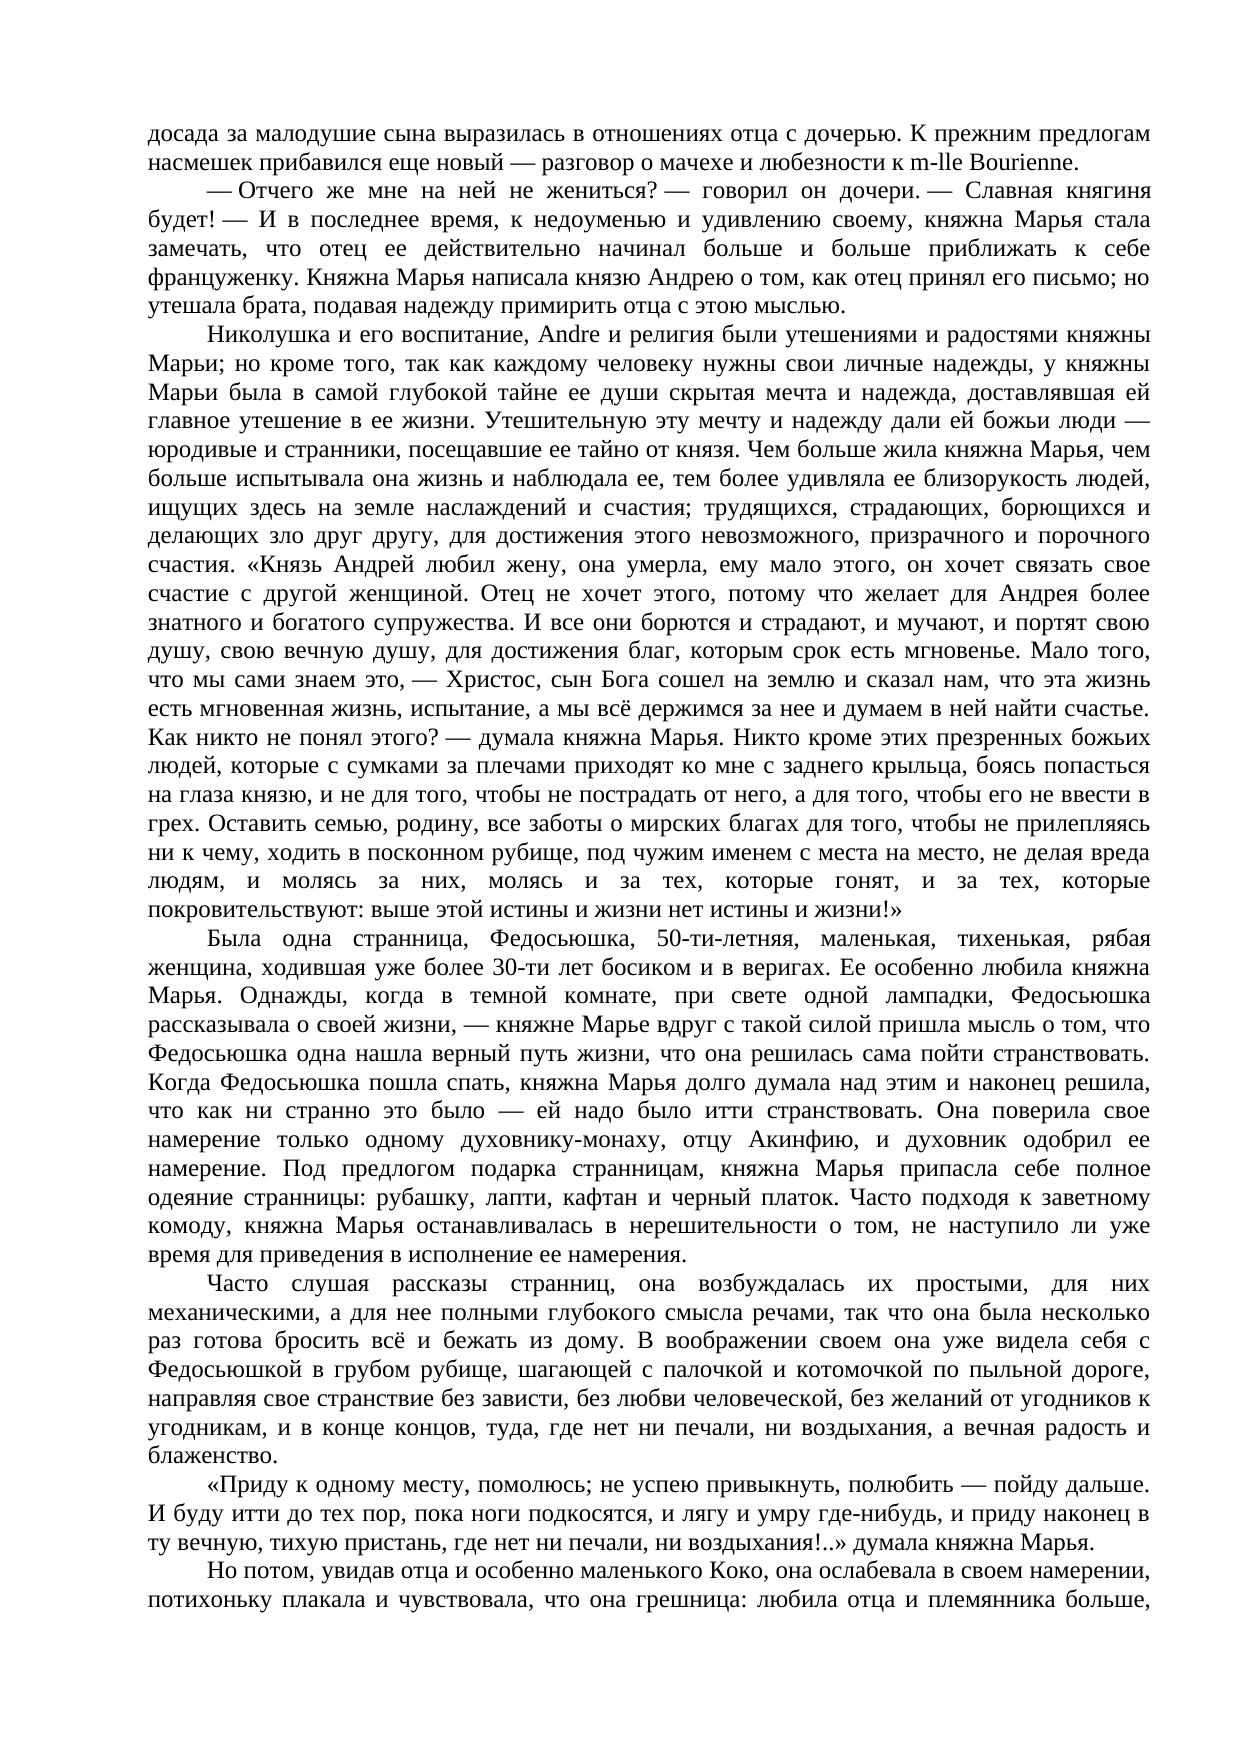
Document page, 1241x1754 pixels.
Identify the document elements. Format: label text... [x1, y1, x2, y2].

text «Приду к одному месту, помолюсь; не успею привыкнуть, полюбить — пойду дальше. И буду итти до тех пор, пока ноги подкосятся, и лягу и умру где-нибудь, и приду наконец в ту вечную, тихую пристань, где нет ни печали, ни воздыхания!..» думала княжна Марья. [148, 1469, 1152, 1556]
text Была одна странница, Федосьюшка, 50-ти-летняя, маленькая, тихенькая, рябая женщина, ходившая уже более 30-ти лет босиком и в веригах. Ее особенно любила княжна Марья. Однажды, когда в темной комнате, при свете одной лампадки, Федосьюшка рассказывала о своей жизни, — княжне Марье вдруг с такой силой пришла мысль о том, что Федосьюшка одна нашла верный путь жизни, что она решилась сама пойти странствовать. Когда Федосьюшка пошла спать, княжна Марья долго думала над этим и наконец решила, что как ни странно это было — ей надо было итти странствовать. Она поверила свое намерение только одному духовнику-монаху, отцу Акинфию, и духовник одобрил ее намерение. Под предлогом подарка странницам, княжна Марья припасла себе полное одеяние странницы: рубашку, лапти, кафтан и черный платок. Часто подходя к заветному комоду, княжна Марья останавливалась в нерешительности о том, не наступило ли уже время для приведения в исполнение ее намерения. [148, 923, 1152, 1268]
text досада за малодушие сына выразилась в отношениях отца с дочерью. К прежним предлогам насмешек прибавился еще новый — разговор о мачехе и любезности к m-lle Bourienne. [148, 118, 1152, 176]
text Часто слушая рассказы странниц, она возбуждалась их простыми, для них механическими, а для нее полными глубокого смысла речами, так что она была несколько раз готова бросить всё и бежать из дому. В воображении своем она уже видела себя с Федосьюшкой в грубом рубище, шагающей с палочкой и котомочкой по пыльной дороге, направляя свое странствие без зависти, без любви человеческой, без желаний от угодников к угодникам, и в конце концов, туда, где нет ни печали, ни воздыхания, а вечная радость и блаженство. [148, 1268, 1152, 1469]
text Николушка и его воспитание, Andre и религия были утешениями и радостями княжны Марьи; но кроме того, так как каждому человеку нужны свои личные надежды, у княжны Марьи была в самой глубокой тайне ее души скрытая мечта и надежда, доставлявшая ей главное утешение в ее жизни. Утешительную эту мечту и надежду дали ей божьи люди — юродивые и странники, посещавшие ее тайно от князя. Чем больше жила княжна Марья, чем больше испытывала она жизнь и наблюдала ее, тем более удивляла ее близорукость людей, ищущих здесь на земле наслаждений и счастия; трудящихся, страдающих, борющихся и делающих зло друг другу, для достижения этого невозможного, призрачного и порочного счастия. «Князь Андрей любил жену, она умерла, ему мало этого, он хочет связать свое счастие с другой женщиной. Отец не хочет этого, потому что желает для Андрея более знатного и богатого супружества. И все они борются и страдают, и мучают, и портят свою душу, свою вечную душу, для достижения благ, которым срок есть мгновенье. Мало того, что мы сами знаем это, — Христос, сын Бога сошел на землю и сказал нам, что эта жизнь есть мгновенная жизнь, испытание, а мы всё держимся за нее и думаем в ней найти счастье. Как никто не понял этого? — думала княжна Марья. Никто кроме этих презренных божьих людей, которые с сумками за плечами приходят ко мне с заднего крыльца, боясь попасться на глаза князю, и не для того, чтобы не пострадать от него, а для того, чтобы его не ввести в грех. Оставить семью, родину, все заботы о мирских благах для того, чтобы не прилепляясь ни к чему, ходить в посконном рубище, под чужим именем с места на место, не делая вреда людям, и молясь за них, молясь и за тех, которые гонят, и за тех, которые покровительствуют: выше этой истины и жизни нет истины и жизни!» [148, 319, 1152, 923]
text Но потом, увидав отца и особенно маленького Коко, она ослабевала в своем намерении, потихоньку плакала и чувствовала, что она грешница: любила отца и племянника больше, [148, 1556, 1152, 1613]
text — Отчего же мне на ней не жениться? — говорил он дочери. — Славная княгиня будет! — И в последнее время, к недоуменью и удивлению своему, княжна Марья стала замечать, что отец ее действительно начинал больше и больше приближать к себе француженку. Княжна Марья написала князю Андрею о том, как отец принял его письмо; но утешала брата, подавая надежду примирить отца с этою мыслью. [148, 176, 1152, 319]
